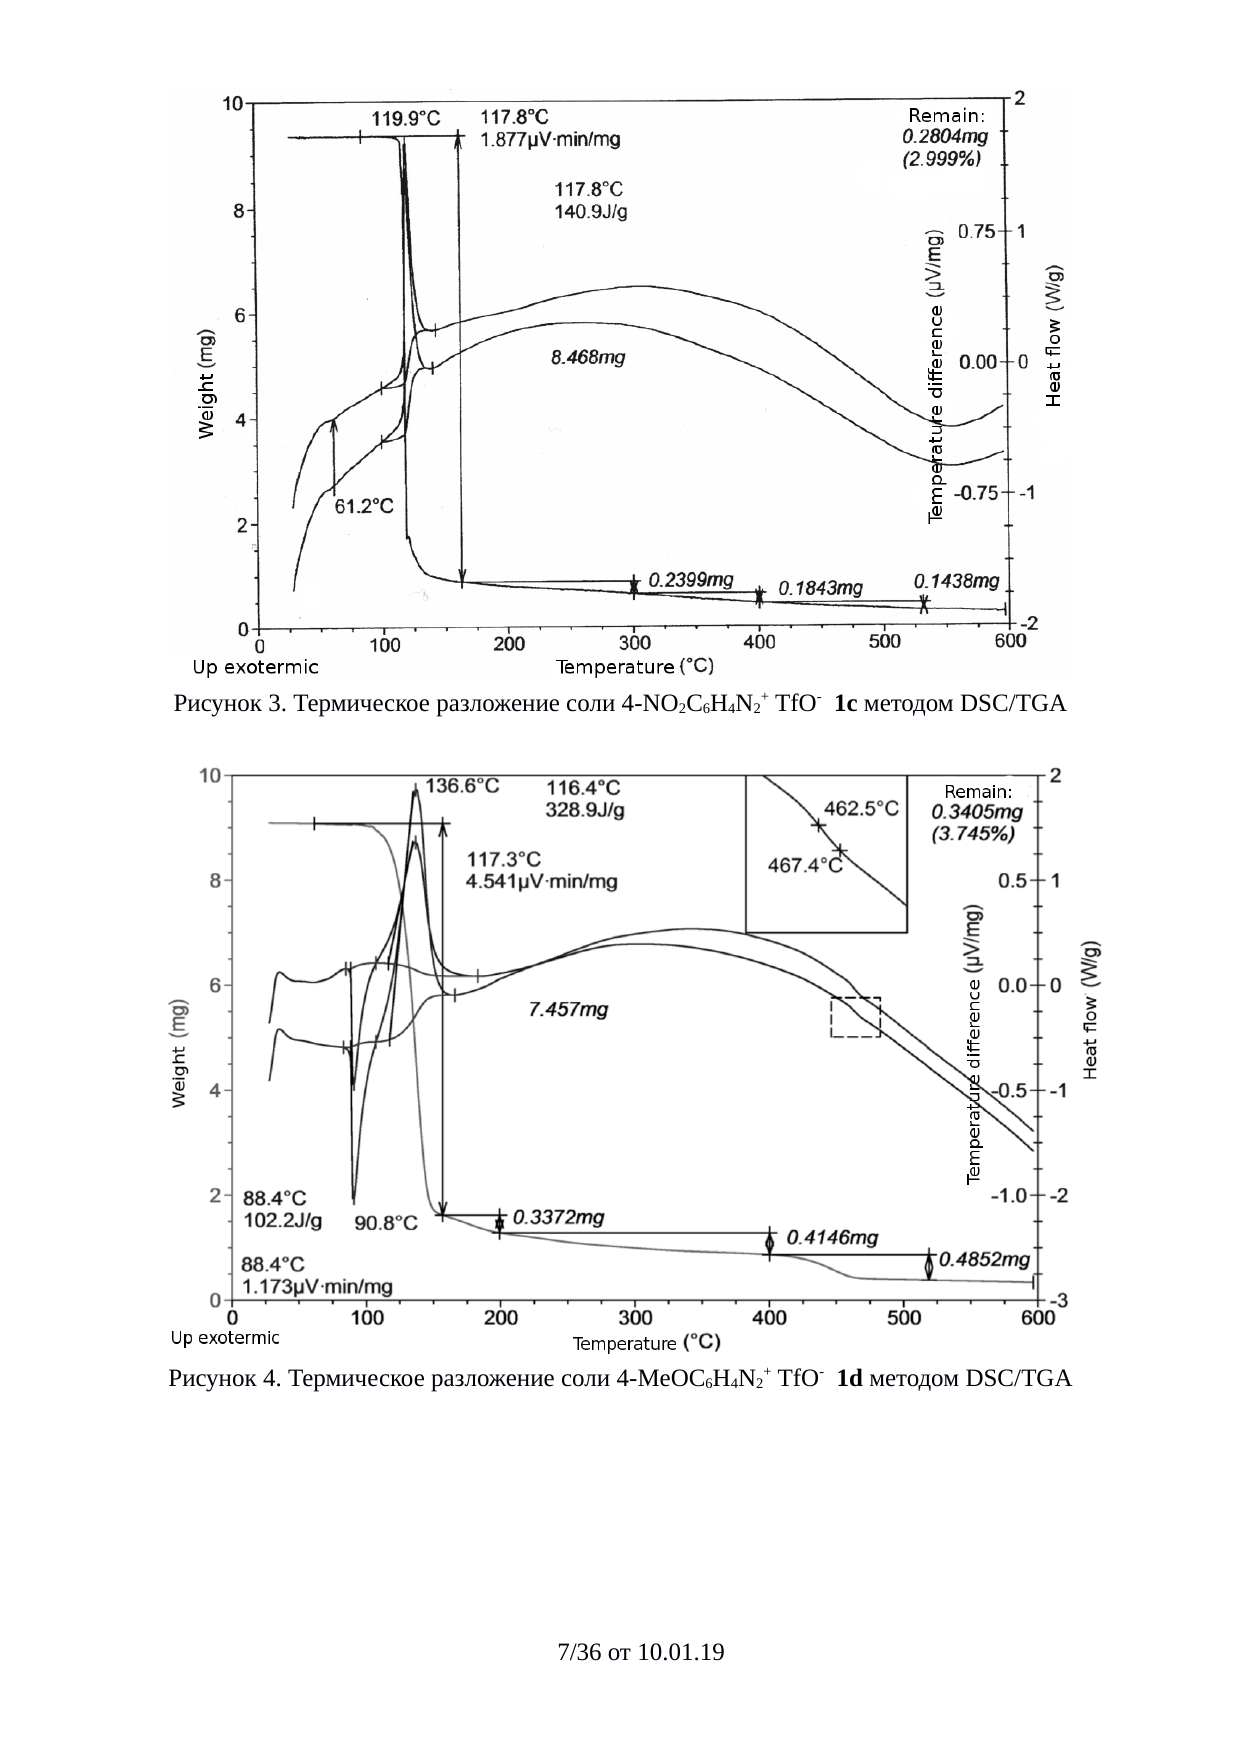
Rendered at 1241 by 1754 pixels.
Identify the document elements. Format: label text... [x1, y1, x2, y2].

text Рисунок 3. Термическое разложение соли 4-NO2С6H4N2+ TfO- 1c методом DSC/TGA [118, 688, 1122, 717]
picture [136, 762, 1104, 1355]
text Рисунок 4. Термическое разложение соли 4-MeOС6H4N2+ TfO- 1d методом DSC/TGA [118, 1363, 1122, 1392]
picture [171, 88, 1070, 680]
